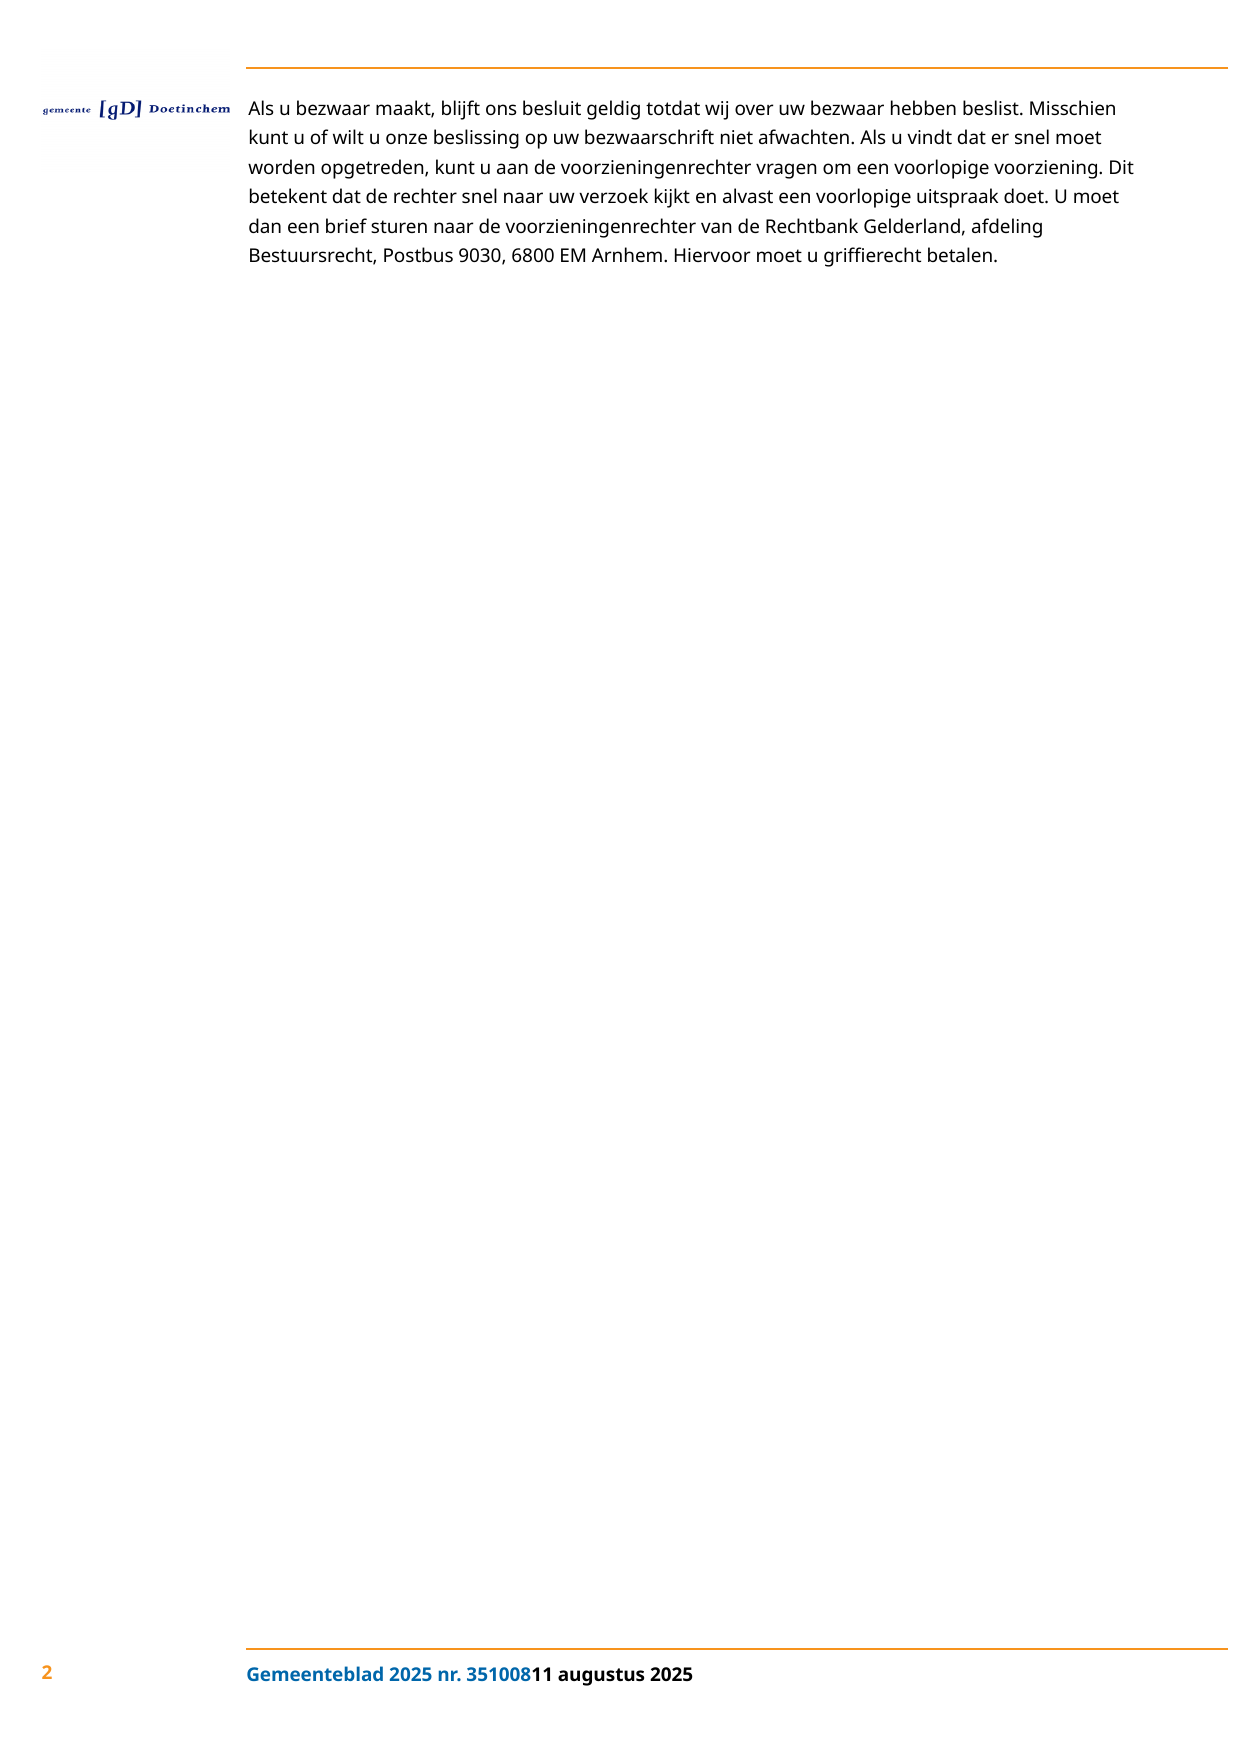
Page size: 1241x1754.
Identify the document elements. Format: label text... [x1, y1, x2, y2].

text Als u bezwaar maakt, blijft ons besluit geldig totdat wij over uw bezwaar hebben beslist. Misschien kunt u of wilt u onze beslissing op uw bezwaarschrift niet afwachten. Als u vindt dat er snel moet worden opgetreden, kunt u aan de voorzieningenrechter vragen om een voorlopige voorziening. Dit betekent dat de rechter snel naar uw verzoek kijkt en alvast een voorlopige uitspraak doet. U moet dan een brief sturen naar de voorzieningenrechter van de Rechtbank Gelderland, afdeling Bestuursrecht, Postbus 9030, 6800 EM Arnhem. Hiervoor moet u griffierecht betalen. [248, 95, 1152, 268]
picture [41, 47, 231, 172]
